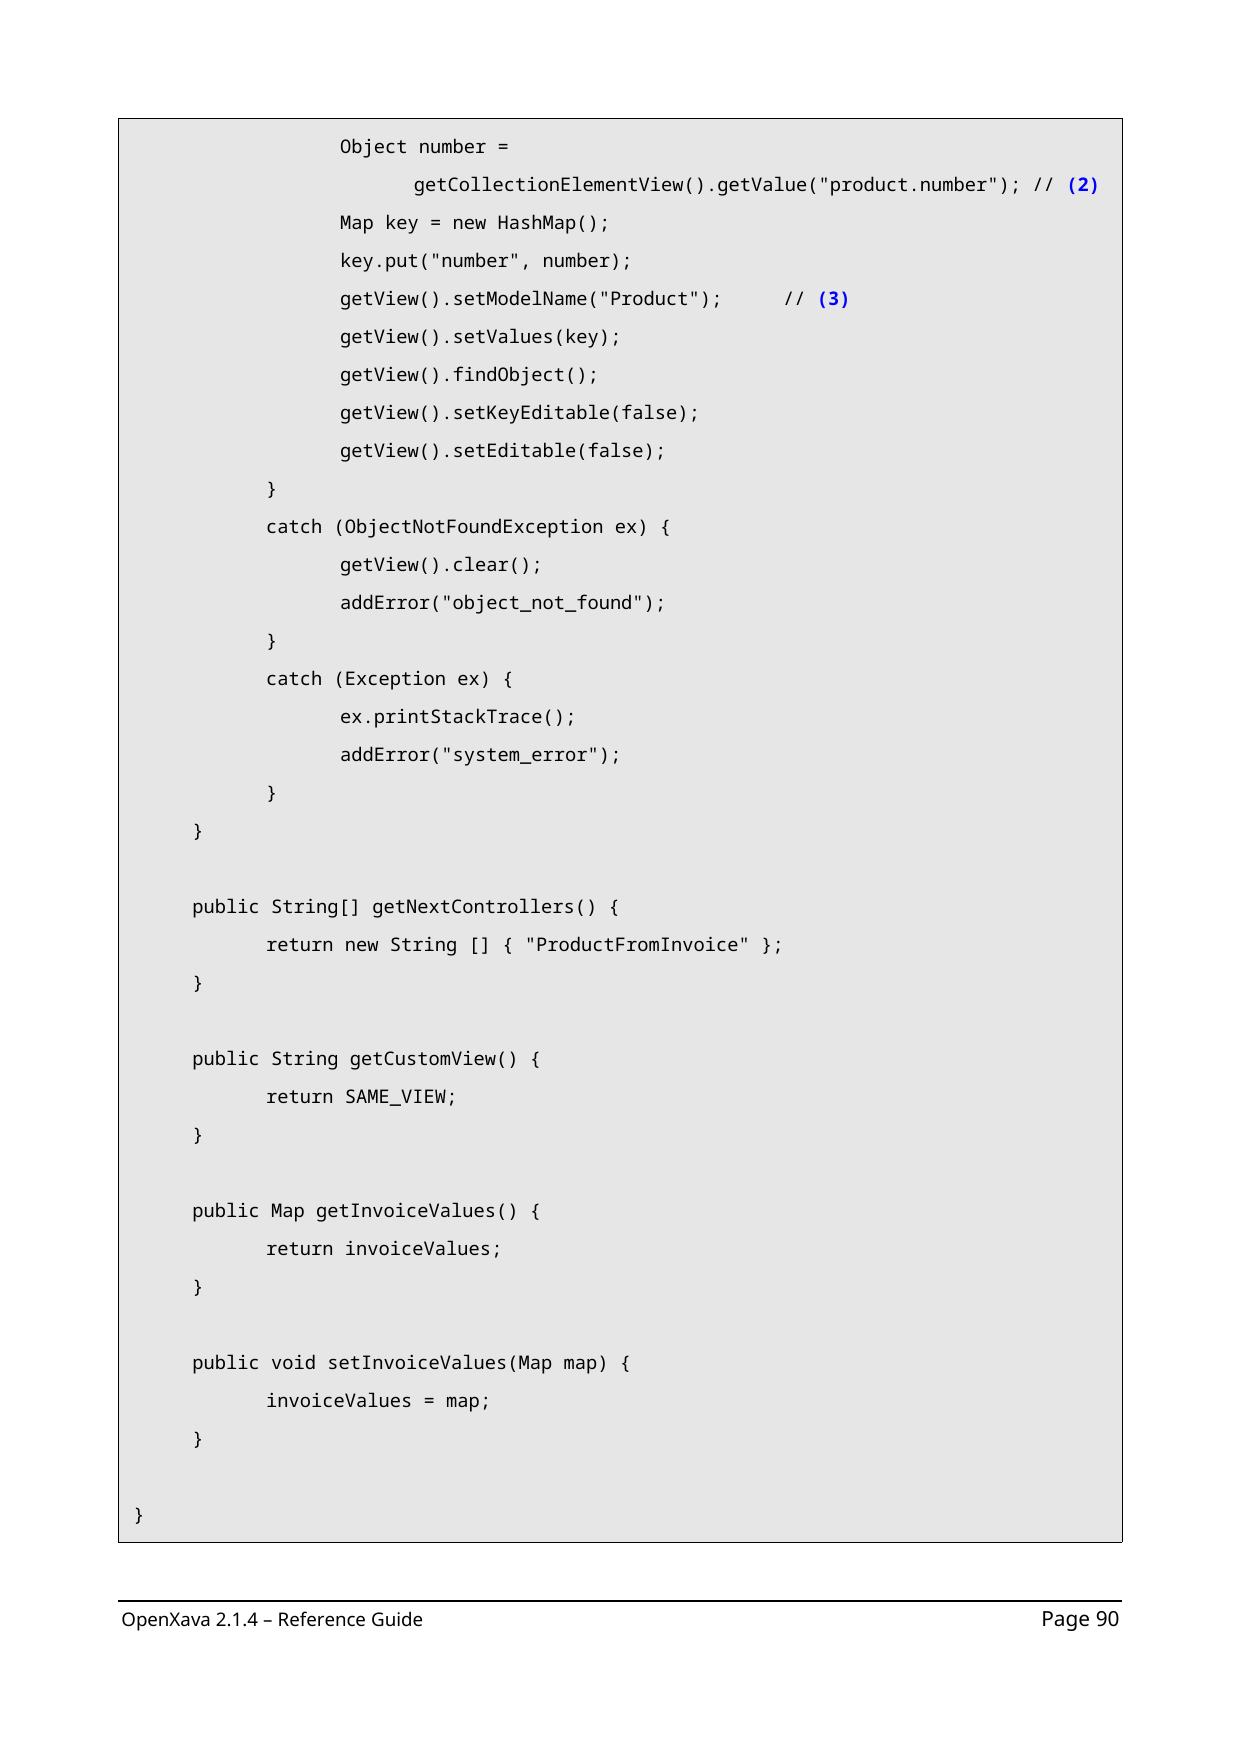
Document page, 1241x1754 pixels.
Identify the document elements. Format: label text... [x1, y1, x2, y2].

text Object number = [119, 119, 1122, 156]
text public String getCustomView() { [119, 1031, 1122, 1069]
text return invoiceValues; [119, 1221, 1122, 1259]
text getCollectionElementView().getValue("product.number"); // (2) [119, 156, 1122, 194]
text addError("object_not_found"); [119, 574, 1122, 612]
text key.put("number", number); [119, 232, 1122, 270]
text return new String [] { "ProductFromInvoice" }; [119, 917, 1122, 954]
text public void setInvoiceValues(Map map) { [119, 1335, 1122, 1373]
text } [119, 1487, 1122, 1542]
text } [119, 1259, 1122, 1297]
text } [119, 612, 1122, 650]
text } [119, 764, 1122, 802]
text public String[] getNextControllers() { [119, 878, 1122, 917]
text getView().clear(); [119, 536, 1122, 574]
text public Map getInvoiceValues() { [119, 1183, 1122, 1221]
text } [119, 954, 1122, 993]
text getView().findObject(); [119, 346, 1122, 384]
text Map key = new HashMap(); [119, 194, 1122, 232]
text catch (ObjectNotFoundException ex) { [119, 498, 1122, 536]
text catch (Exception ex) { [119, 650, 1122, 688]
text invoiceValues = map; [119, 1373, 1122, 1411]
text getView().setKeyEditable(false); [119, 384, 1122, 422]
text getView().setModelName("Product"); // (3) [119, 270, 1122, 308]
text ex.printStackTrace(); [119, 688, 1122, 726]
text } [119, 802, 1122, 841]
text } [119, 460, 1122, 498]
text getView().setValues(key); [119, 308, 1122, 346]
text } [119, 1411, 1122, 1449]
text return SAME_VIEW; [119, 1069, 1122, 1107]
text addError("system_error"); [119, 726, 1122, 764]
text } [119, 1107, 1122, 1145]
text getView().setEditable(false); [119, 422, 1122, 460]
